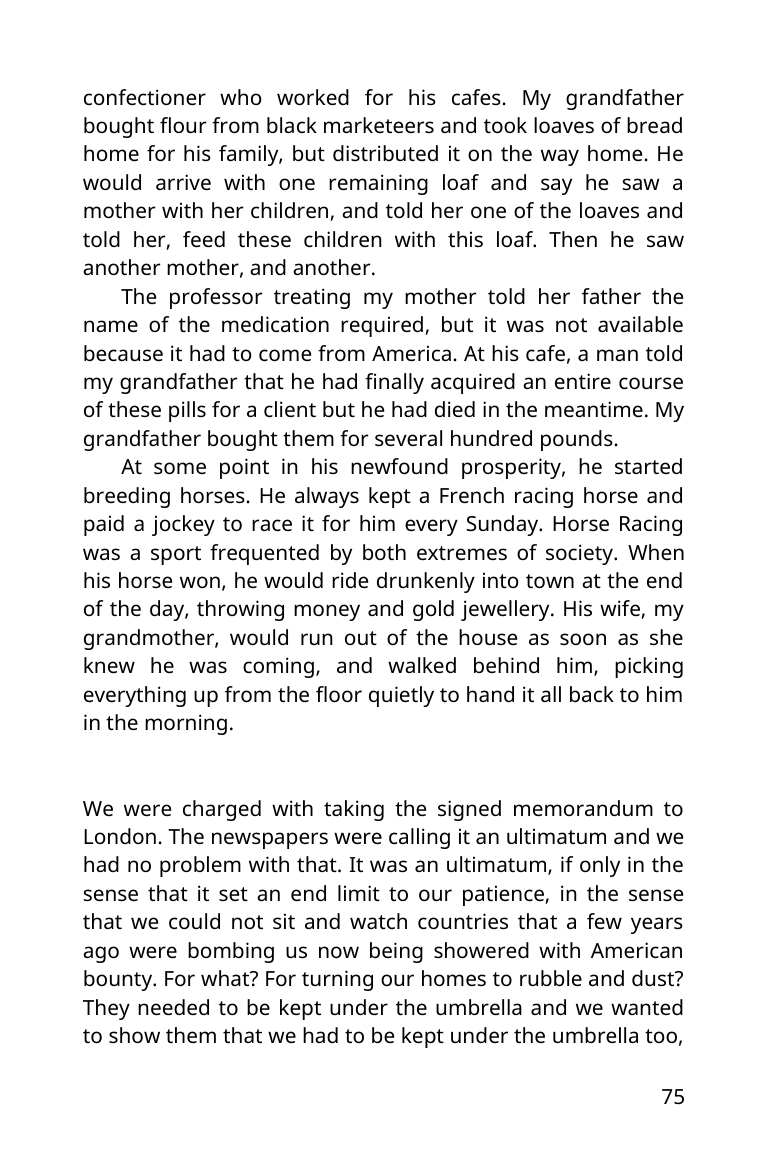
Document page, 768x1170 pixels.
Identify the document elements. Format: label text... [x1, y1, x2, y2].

text We were charged with taking the signed memorandum to London. The newspapers were calling it an ultimatum and we had no problem with that. It was an ultimatum, if only in the sense that it set an end limit to our patience, in the sense that we could not sit and watch countries that a few years ago were bombing us now being showered with American bounty. For what? For turning our homes to rubble and dust? They needed to be kept under the umbrella and we wanted to show them that we had to be kept under the umbrella too, [83, 794, 685, 1049]
text At some point in his newfound prosperity, he started breeding horses. He always kept a French racing horse and paid a jockey to race it for him every Sunday. Horse Racing was a sport frequented by both extremes of society. When his horse won, he would ride drunkenly into town at the end of the day, throwing money and gold jewellery. His wife, my grandmother, would run out of the house as soon as she knew he was coming, and walked behind him, picking everything up from the floor quietly to hand it all back to him in the morning. [83, 452, 685, 737]
text confectioner who worked for his cafes. My grandfather bought flour from black marketeers and took loaves of bread home for his family, but distributed it on the way home. He would arrive with one remaining loaf and say he saw a mother with her children, and told her one of the loaves and told her, feed these children with this loaf. Then he saw another mother, and another. [83, 83, 685, 282]
text The professor treating my mother told her father the name of the medication required, but it was not available because it had to come from America. At his cafe, a man told my grandfather that he had finally acquired an entire course of these pills for a client but he had died in the meantime. My grandfather bought them for several hundred pounds. [83, 282, 685, 452]
